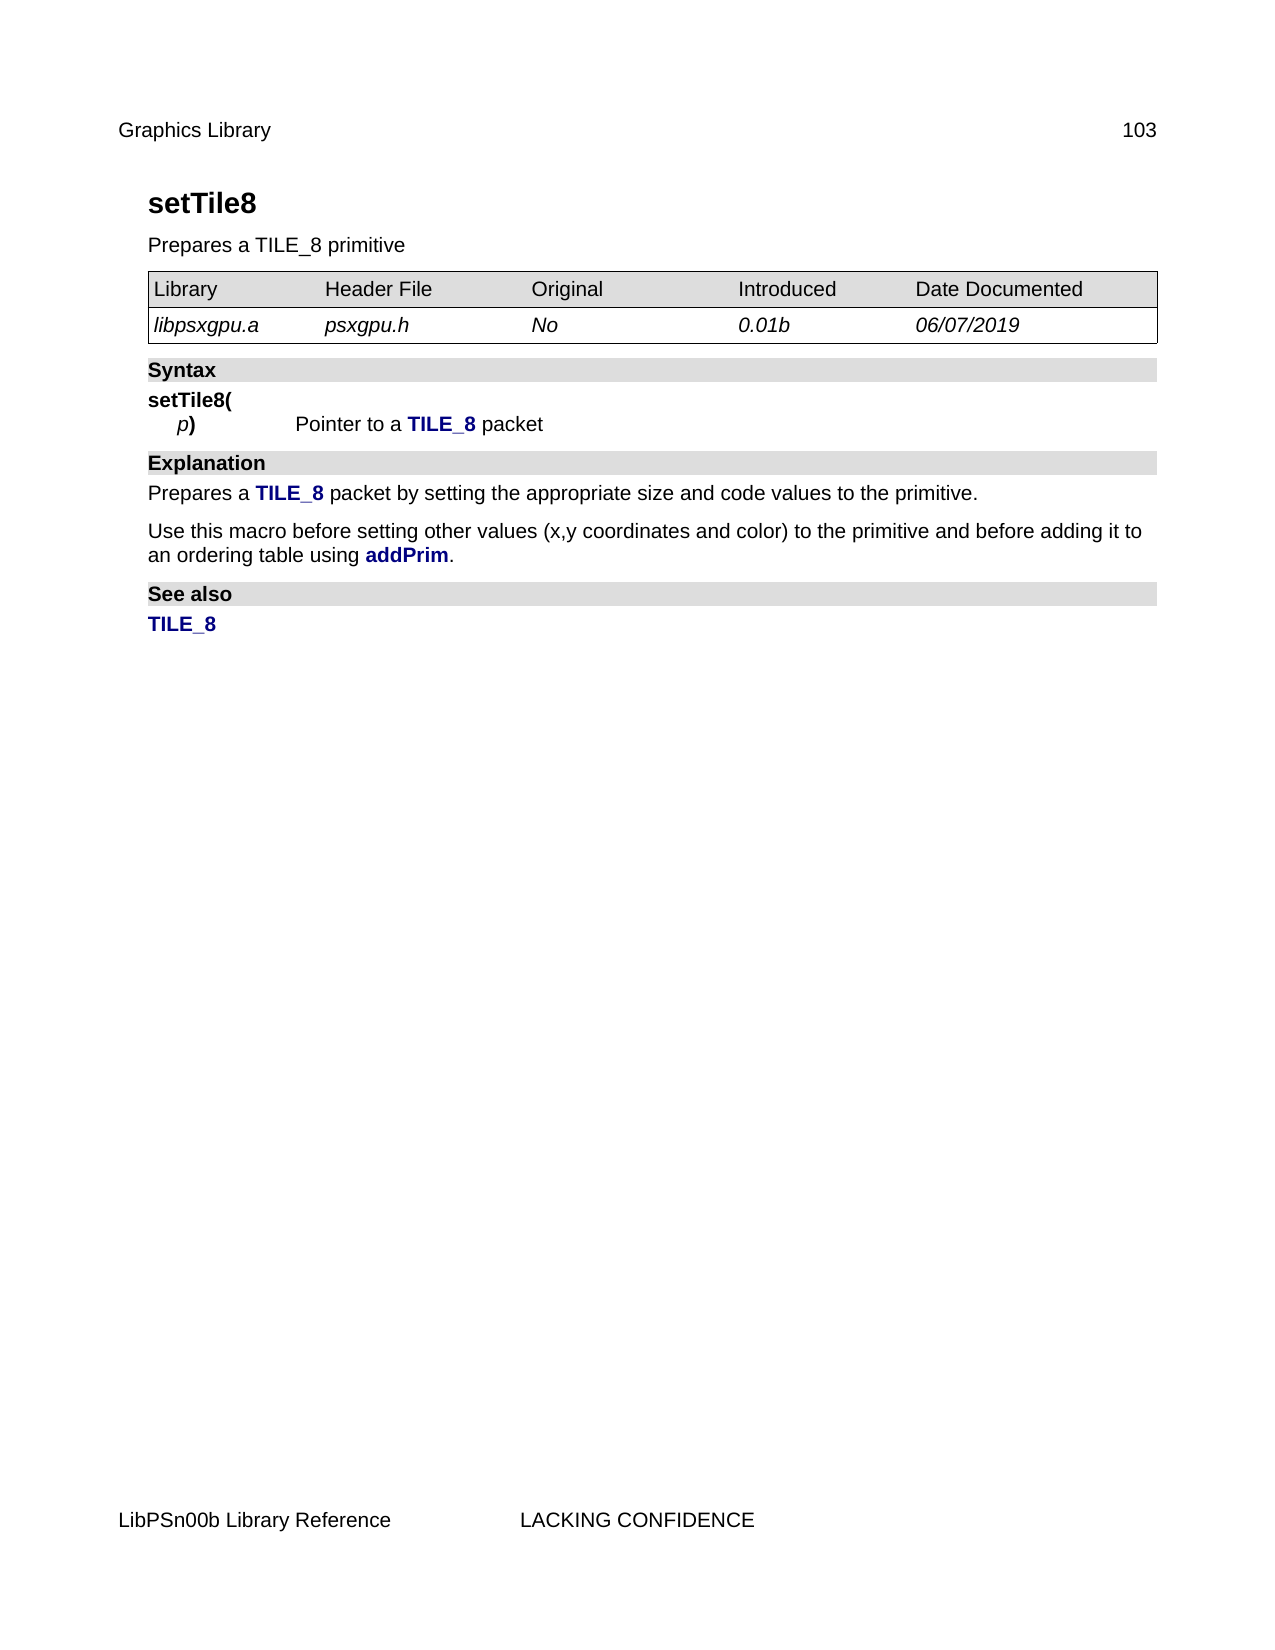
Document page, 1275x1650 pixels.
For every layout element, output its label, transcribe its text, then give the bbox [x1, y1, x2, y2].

text Use this macro before setting other values (x,y coordinates and color) to the primitive and before adding it to an ordering table using addPrim. [148, 519, 1157, 567]
text TILE_8 [148, 612, 1157, 636]
subtitle See also [148, 582, 1157, 606]
text libpsxgpu.a psxgpu.h No 0.01b 06/07/2019 [149, 308, 1157, 343]
text Prepares a TILE_8 primitive [148, 232, 1157, 256]
subtitle Syntax [148, 358, 1157, 382]
text setTile8( [148, 388, 1157, 412]
subtitle setTile8 [148, 186, 1157, 220]
subtitle Explanation [148, 451, 1157, 475]
text Prepares a TILE_8 packet by setting the appropriate size and code values to the primitive. [148, 481, 1157, 504]
text p) Pointer to a TILE_8 packet [148, 412, 1157, 436]
text Library Header File Original Introduced Date Documented [149, 272, 1157, 307]
